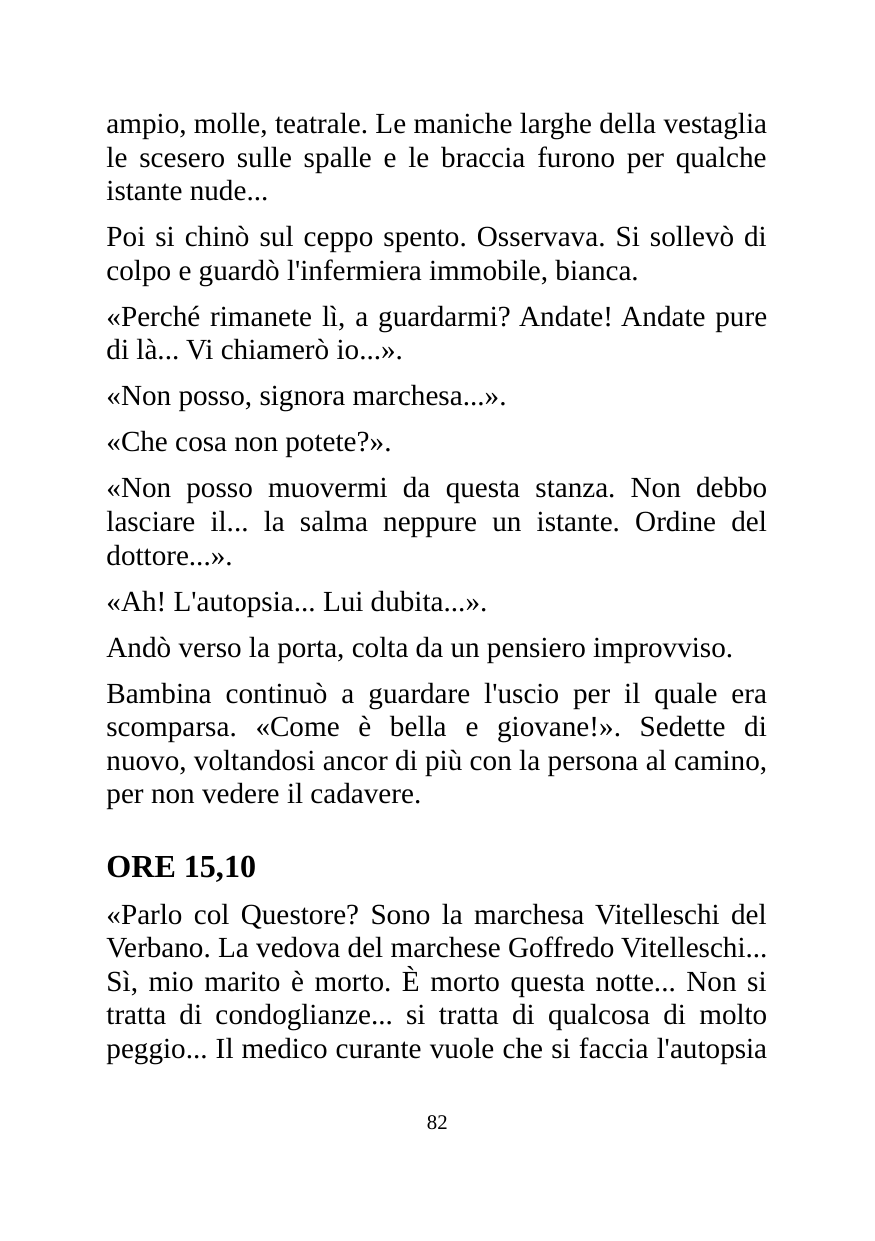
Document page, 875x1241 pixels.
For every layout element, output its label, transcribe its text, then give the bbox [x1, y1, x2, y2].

subtitle ORE 15,10 [106, 847, 768, 884]
text «Che cosa non potete?». [106, 424, 768, 458]
text «Perché rimanete lì, a guardarmi? Andate! Andate pure di là... Vi chiamerò io...». [106, 299, 768, 366]
text Poi si chinò sul ceppo spento. Osservava. Si sollevò di colpo e guardò l'infermiera immobile, bianca. [106, 219, 768, 286]
text Bambina continuò a guardare l'uscio per il quale era scomparsa. «Come è bella e giovane!». Sedette di nuovo, voltandosi ancor di più con la persona al camino, per non vedere il cadavere. [106, 676, 768, 810]
text Andò verso la porta, colta da un pensiero improvviso. [106, 630, 768, 663]
text «Parlo col Questore? Sono la marchesa Vitelleschi del Verbano. La vedova del marchese Goffredo Vitelleschi... Sì, mio marito è morto. È morto questa notte... Non si tratta di condoglianze... si tratta di qualcosa di molto peggio... Il medico curante vuole che si faccia l'autopsia [106, 897, 768, 1064]
text «Ah! L'autopsia... Lui dubita...». [106, 584, 768, 617]
text «Non posso, signora marchesa...». [106, 378, 768, 412]
text ampio, molle, teatrale. Le maniche larghe della vestaglia le scesero sulle spalle e le braccia furono per qualche istante nude... [106, 106, 768, 207]
text «Non posso muovermi da questa stanza. Non debbo lasciare il... la salma neppure un istante. Ordine del dottore...». [106, 471, 768, 571]
